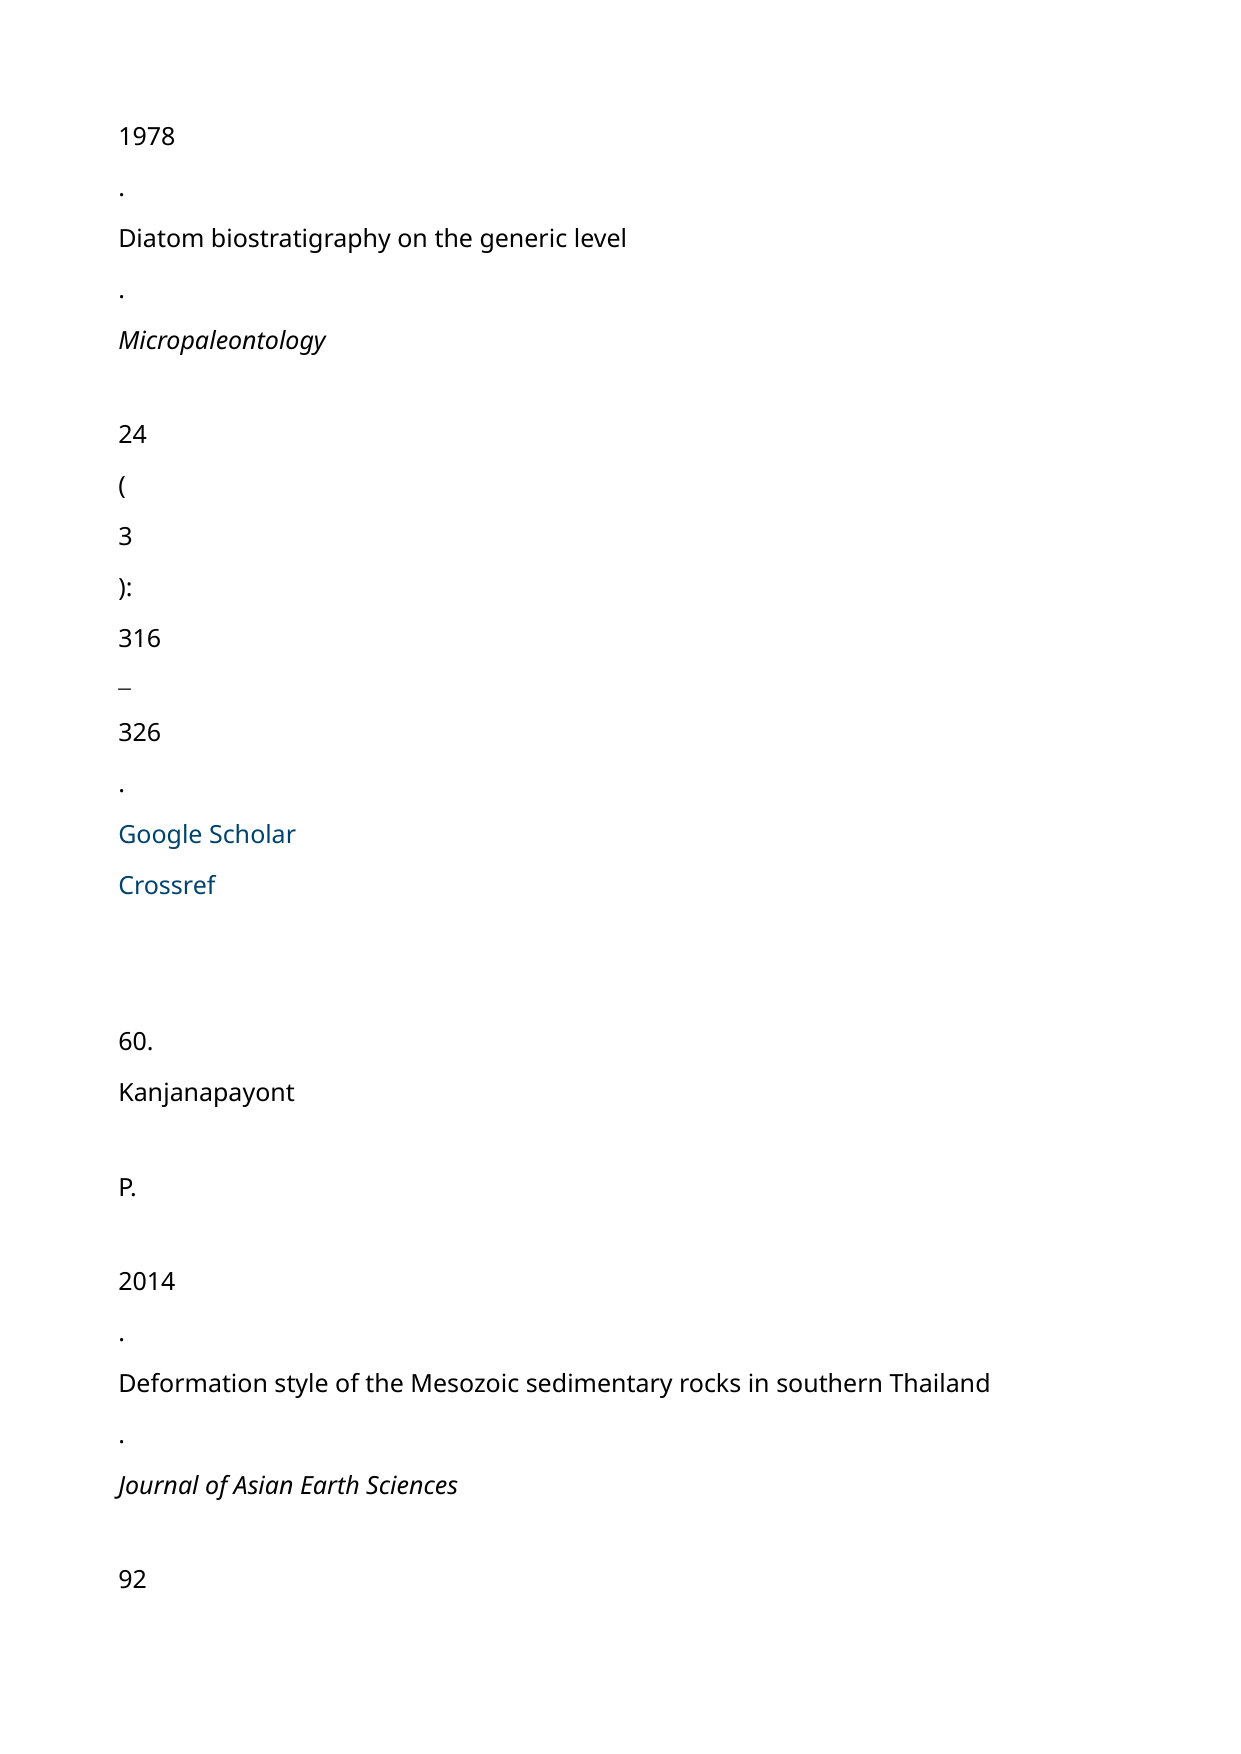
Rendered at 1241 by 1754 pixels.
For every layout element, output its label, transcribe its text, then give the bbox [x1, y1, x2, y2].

text 326 [118, 715, 1122, 749]
text ): [118, 569, 1122, 604]
text Micropaleontology [118, 322, 1122, 356]
text 3 [118, 518, 1122, 553]
text Kanjanapayont [118, 1075, 1122, 1109]
text . [118, 169, 1122, 203]
text 92 [118, 1562, 1122, 1596]
text Google Scholar [118, 817, 1084, 851]
text ( [118, 467, 1122, 502]
text . [118, 271, 1122, 305]
text 60. [118, 1024, 1122, 1058]
text 2014 [118, 1263, 1122, 1297]
text Diatom biostratigraphy on the generic level [118, 220, 1122, 254]
text . [118, 766, 1122, 800]
text 1978 [118, 118, 1122, 152]
text . [118, 1416, 1122, 1451]
text Deformation style of the Mesozoic sedimentary rocks in southern Thailand [118, 1365, 1122, 1399]
text 24 [118, 416, 1122, 451]
text P. [118, 1169, 1122, 1203]
text Crossref [118, 868, 1084, 902]
text 316 [118, 621, 1122, 655]
text . [118, 1314, 1122, 1348]
text – [118, 672, 1122, 700]
text Journal of Asian Earth Sciences [118, 1467, 1122, 1502]
